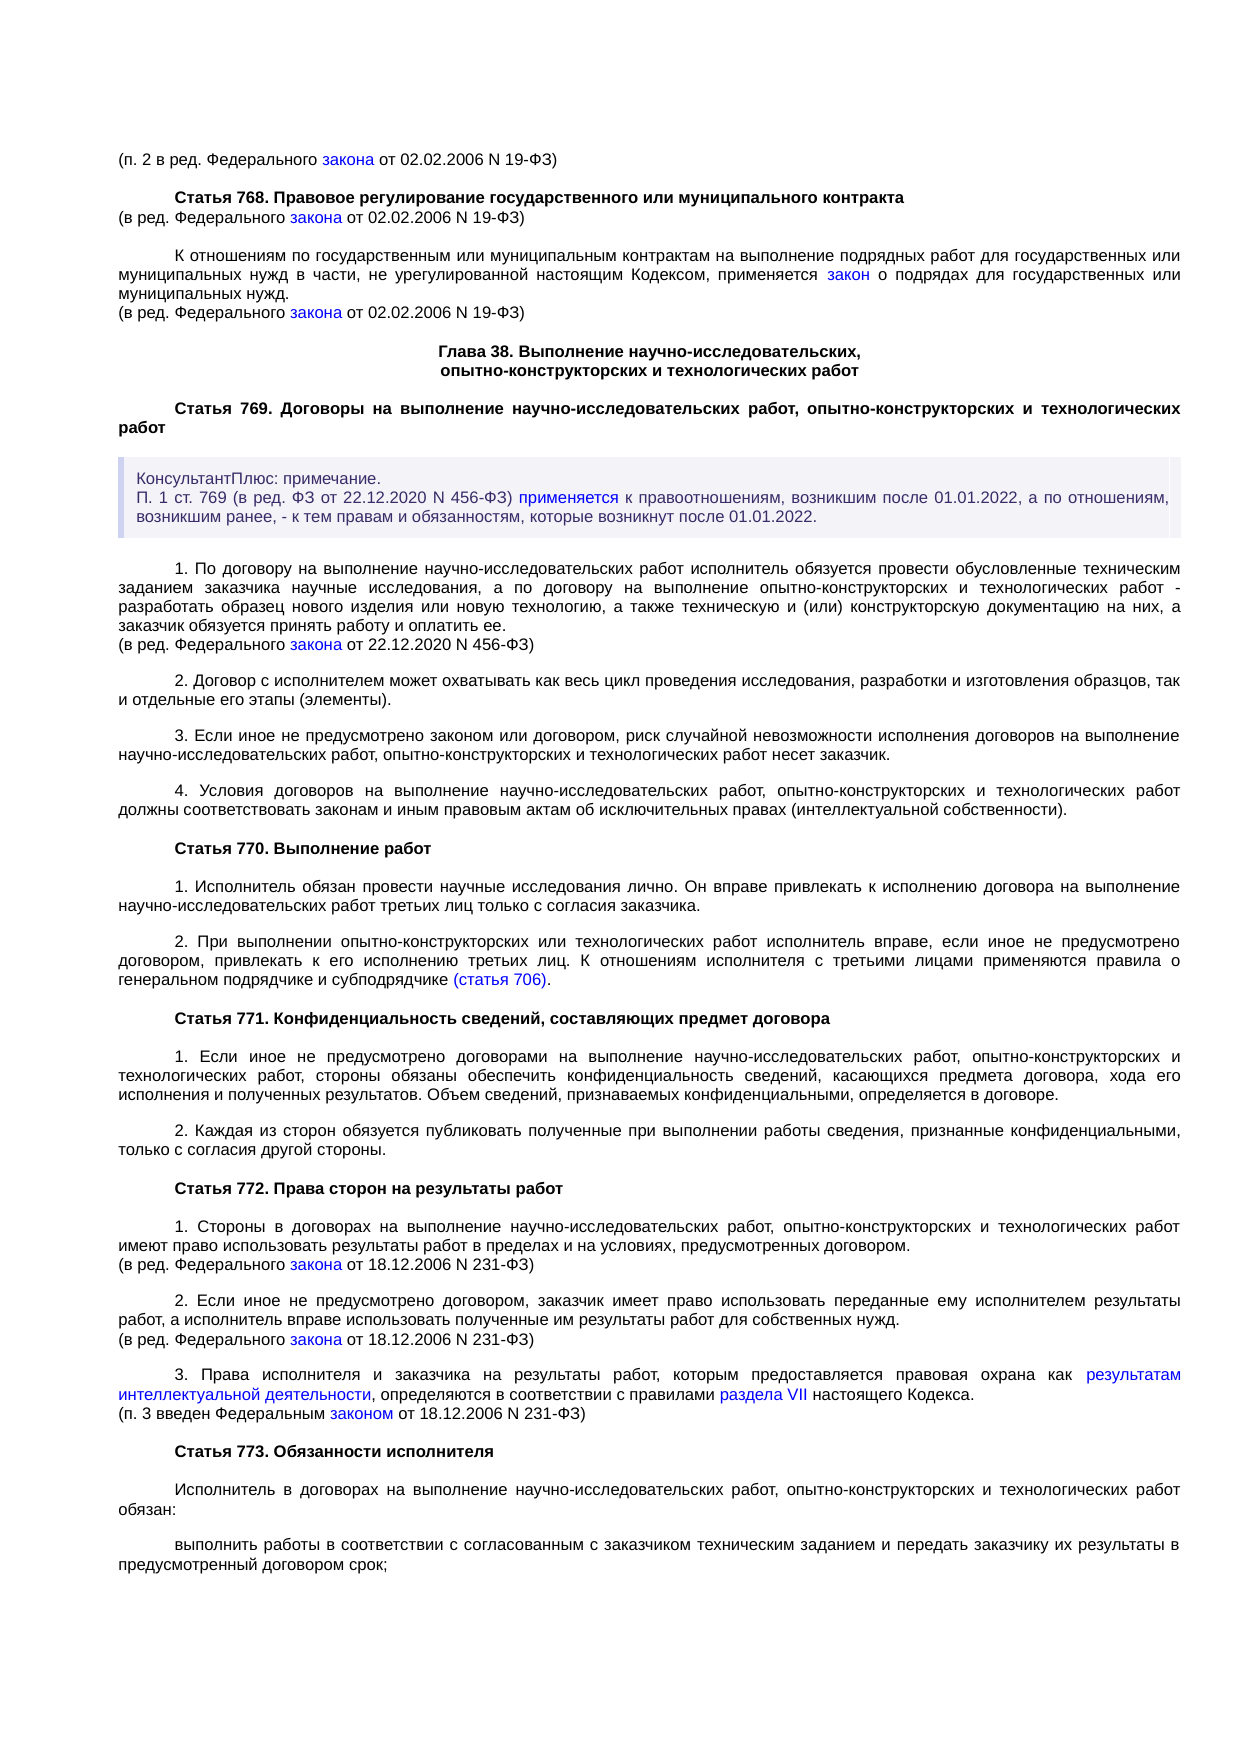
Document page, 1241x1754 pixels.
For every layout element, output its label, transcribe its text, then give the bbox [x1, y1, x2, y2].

subtitle Статья 772. Права сторон на результаты работ [118, 1178, 1181, 1198]
table_header [124, 457, 136, 538]
text 1. По договору на выполнение научно-исследовательских работ исполнитель обязуется провести обусловленные техническим заданием заказчика научные исследования, а по договору на выполнение опытно-конструкторских и технологических работ - разработать образец нового изделия или новую технологию, а также техническую и (или) конструкторскую документацию на них, а заказчик обязуется принять работу и оплатить ее. [118, 558, 1181, 635]
text 2. Договор с исполнителем может охватывать как весь цикл проведения исследования, разработки и изготовления образцов, так и отдельные его этапы (элементы). [118, 671, 1181, 709]
table_header [118, 457, 124, 538]
text (в ред. Федерального закона от 02.02.2006 N 19-ФЗ) [118, 303, 1181, 322]
text 4. Условия договоров на выполнение научно-исследовательских работ, опытно-конструкторских и технологических работ должны соответствовать законам и иным правовым актам об исключительных правах (интеллектуальной собственности). [118, 781, 1181, 819]
subtitle Статья 770. Выполнение работ [118, 838, 1181, 858]
text 2. Если иное не предусмотрено договором, заказчик имеет право использовать переданные ему исполнителем результаты работ, а исполнитель вправе использовать полученные им результаты работ для собственных нужд. [118, 1291, 1181, 1329]
text (в ред. Федерального закона от 18.12.2006 N 231-ФЗ) [118, 1329, 1181, 1348]
subtitle Статья 771. Конфиденциальность сведений, составляющих предмет договора [118, 1008, 1181, 1028]
text 2. При выполнении опытно-конструкторских или технологических работ исполнитель вправе, если иное не предусмотрено договором, привлекать к его исполнению третьих лиц. К отношениям исполнителя с третьими лицами применяются правила о генеральном подрядчике и субподрядчике (статья 706). [118, 932, 1181, 989]
text 3. Права исполнителя и заказчика на результаты работ, которым предоставляется правовая охрана как результатам интеллектуальной деятельности, определяются в соответствии с правилами раздела VII настоящего Кодекса. [118, 1365, 1181, 1403]
text выполнить работы в соответствии с согласованным с заказчиком техническим заданием и передать заказчику их результаты в предусмотренный договором срок; [118, 1535, 1181, 1573]
text (п. 3 введен Федеральным законом от 18.12.2006 N 231-ФЗ) [118, 1403, 1181, 1423]
table_header КонсультантПлюс: примечание. П. 1 ст. 769 (в ред. ФЗ от 22.12.2020 N 456-ФЗ) применяется к правоотношениям, возникшим после 01.01.2022, а по отношениям, возникшим ранее, - к тем правам и обязанностям, которые возникнут после 01.01.2022. [136, 457, 1169, 538]
text (в ред. Федерального закона от 18.12.2006 N 231-ФЗ) [118, 1255, 1181, 1274]
subtitle Статья 769. Договоры на выполнение научно-исследовательских работ, опытно-конструкторских и технологических работ [118, 399, 1181, 437]
text 3. Если иное не предусмотрено законом или договором, риск случайной невозможности исполнения договоров на выполнение научно-исследовательских работ, опытно-конструкторских и технологических работ несет заказчик. [118, 726, 1181, 764]
text 1. Стороны в договорах на выполнение научно-исследовательских работ, опытно-конструкторских и технологических работ имеют право использовать результаты работ в пределах и на условиях, предусмотренных договором. [118, 1217, 1181, 1255]
text опытно-конструкторских и технологических работ [118, 361, 1181, 380]
text 1. Если иное не предусмотрено договорами на выполнение научно-исследовательских работ, опытно-конструкторских и технологических работ, стороны обязаны обеспечить конфиденциальность сведений, касающихся предмета договора, хода его исполнения и полученных результатов. Объем сведений, признаваемых конфиденциальными, определяется в договоре. [118, 1047, 1181, 1104]
subtitle Статья 768. Правовое регулирование государственного или муниципального контракта [118, 188, 1181, 207]
text (п. 2 в ред. Федерального закона от 02.02.2006 N 19-ФЗ) [118, 150, 1181, 169]
subtitle Глава 38. Выполнение научно-исследовательских, [118, 342, 1181, 361]
text (в ред. Федерального закона от 22.12.2020 N 456-ФЗ) [118, 635, 1181, 654]
text 2. Каждая из сторон обязуется публиковать полученные при выполнении работы сведения, признанные конфиденциальными, только с согласия другой стороны. [118, 1121, 1181, 1159]
table_header [1170, 457, 1181, 538]
text (в ред. Федерального закона от 02.02.2006 N 19-ФЗ) [118, 207, 1181, 227]
text Исполнитель в договорах на выполнение научно-исследовательских работ, опытно-конструкторских и технологических работ обязан: [118, 1480, 1181, 1518]
text 1. Исполнитель обязан провести научные исследования лично. Он вправе привлекать к исполнению договора на выполнение научно-исследовательских работ третьих лиц только с согласия заказчика. [118, 877, 1181, 915]
text К отношениям по государственным или муниципальным контрактам на выполнение подрядных работ для государственных или муниципальных нужд в части, не урегулированной настоящим Кодексом, применяется закон о подрядах для государственных или муниципальных нужд. [118, 246, 1181, 303]
subtitle Статья 773. Обязанности исполнителя [118, 1442, 1181, 1461]
